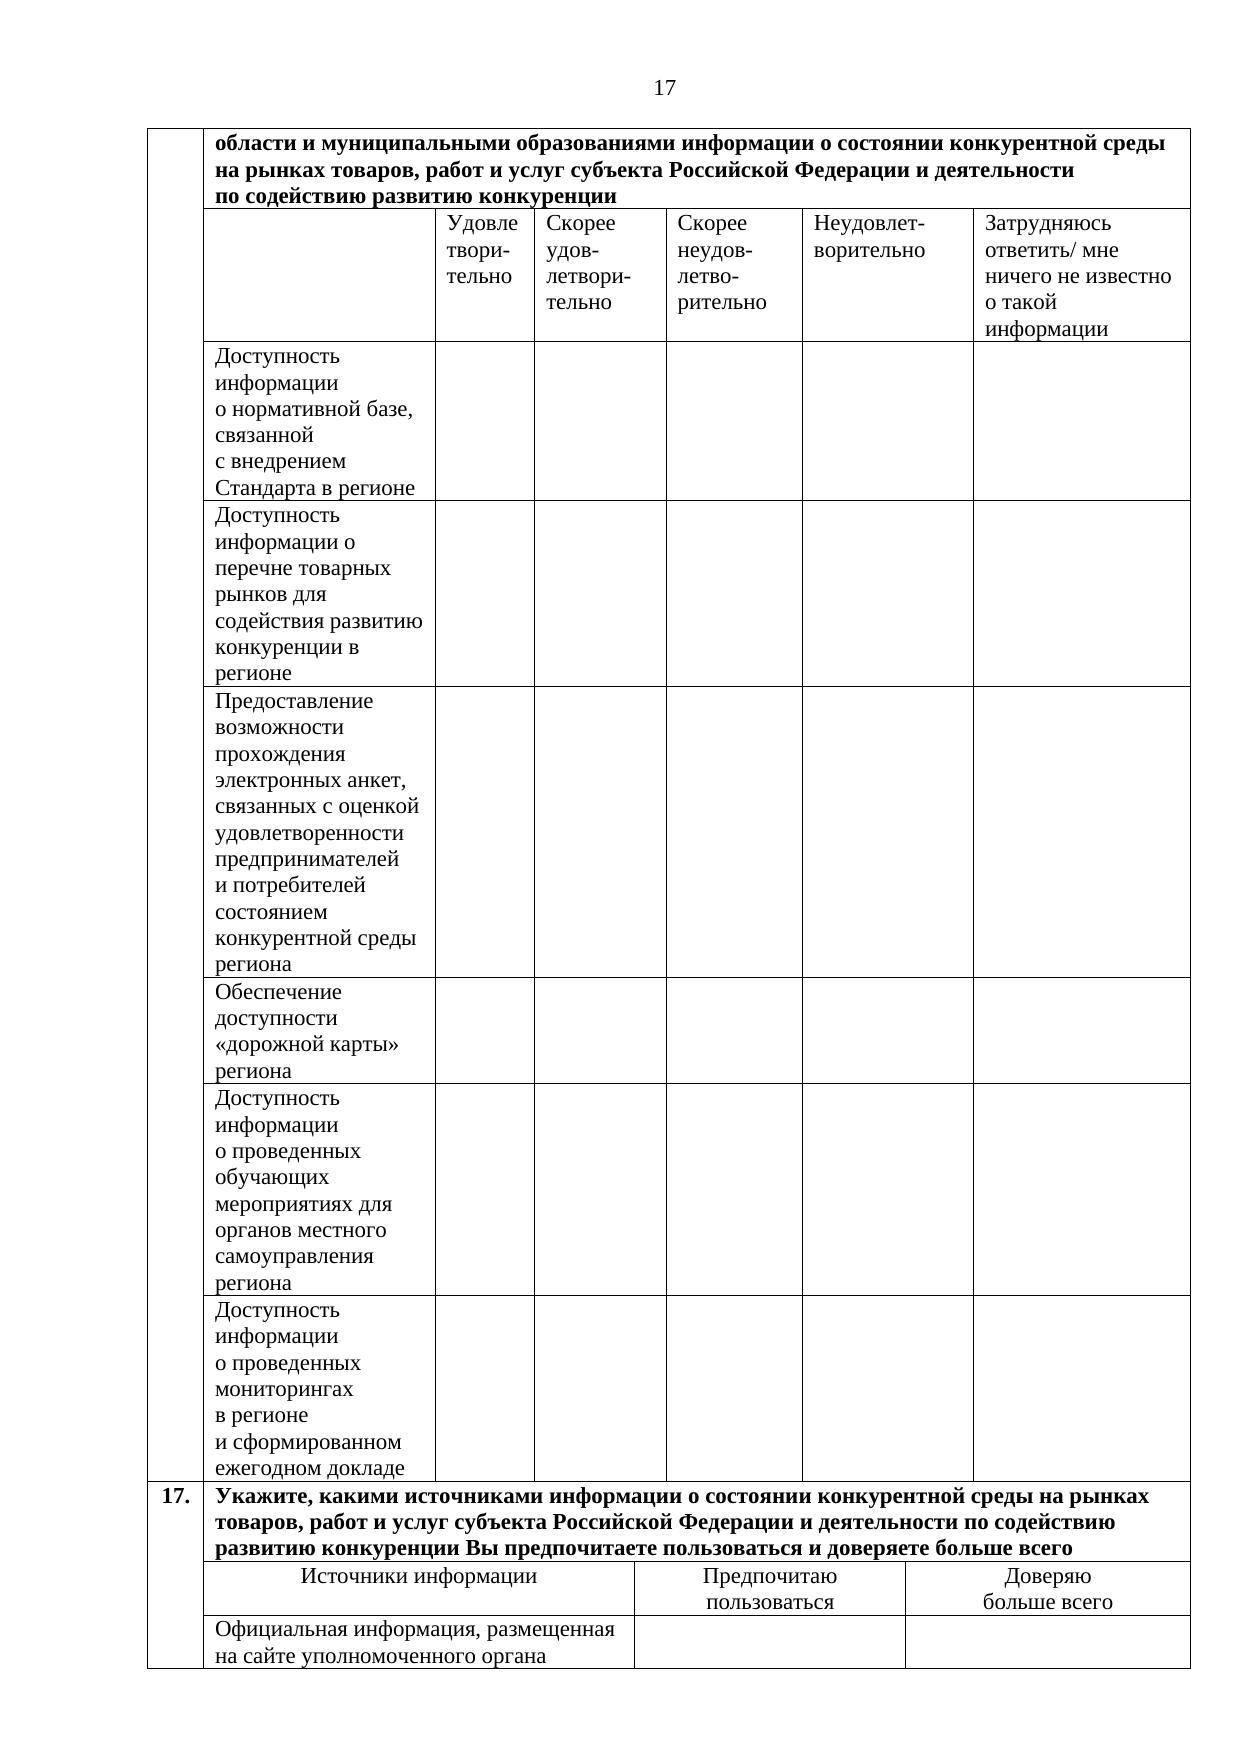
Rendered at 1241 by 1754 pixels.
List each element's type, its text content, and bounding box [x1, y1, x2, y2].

table_cell [148, 129, 203, 1481]
table_cell [436, 978, 534, 1083]
table_cell [803, 978, 973, 1083]
table_cell [667, 687, 802, 977]
table_cell [535, 978, 666, 1083]
table_cell [436, 1296, 534, 1481]
table_cell [436, 501, 534, 686]
table_cell Предпочитаю пользоваться [635, 1562, 905, 1614]
table_cell [974, 501, 1190, 686]
table_cell [535, 342, 666, 500]
table_cell Обеспечение доступности «дорожной карты» региона [204, 978, 435, 1083]
table_cell [803, 1296, 973, 1481]
table_cell Скорее неудов-летво-рительно [667, 209, 802, 341]
table_cell [535, 1296, 666, 1481]
table_cell [974, 687, 1190, 977]
table_cell [667, 1296, 802, 1481]
table_cell [974, 342, 1190, 500]
table_cell Скорее удов-летвори-тельно [535, 209, 666, 341]
table_cell Доступность информации о нормативной базе, связанной с внедрением Стандарта в регионе [204, 342, 435, 500]
table_cell [535, 501, 666, 686]
table_cell [436, 687, 534, 977]
table_cell Доступность информации о перечне товарных рынков для содействия развитию конкуренции в регионе [204, 501, 435, 686]
table_cell Источники информации [204, 1562, 634, 1614]
table_cell Удовлетвори- тельно [436, 209, 534, 341]
table_cell [436, 1084, 534, 1295]
table_cell области и муниципальными образованиями информации о состоянии конкурентной среды на рынках товаров, работ и услуг субъекта Российской Федерации и деятельности по содействию развитию конкуренции [204, 129, 1190, 208]
table_cell Доступность информации о проведенных обучающих мероприятиях для органов местного самоуправления региона [204, 1084, 435, 1295]
table_cell [204, 209, 435, 341]
table_cell [436, 342, 534, 500]
table_cell [667, 978, 802, 1083]
table_cell Официальная информация, размещенная на сайте уполномоченного органа [204, 1616, 634, 1668]
table_cell Затрудняюсь ответить/ мне ничего не известно о такой информации [974, 209, 1190, 341]
table_cell [667, 501, 802, 686]
table_cell Неудовлет-ворительно [803, 209, 973, 341]
table_cell [667, 1084, 802, 1295]
table_cell [535, 687, 666, 977]
table_cell [803, 501, 973, 686]
table_cell [906, 1616, 1190, 1668]
table_cell [974, 978, 1190, 1083]
table_cell Предоставление возможности прохождения электронных анкет, связанных с оценкой удовлетворенности предпринимателей и потребителей состоянием конкурентной среды региона [204, 687, 435, 977]
table_cell [803, 687, 973, 977]
table_cell Доверяю больше всего [906, 1562, 1190, 1614]
table_cell Доступность информации о проведенных мониторингах в регионе и сформированном ежегодном докладе [204, 1296, 435, 1481]
table_cell [667, 342, 802, 500]
table_cell 17. [148, 1482, 203, 1668]
table_cell Укажите, какими источниками информации о состоянии конкурентной среды на рынках товаров, работ и услуг субъекта Российской Федерации и деятельности по содействию развитию конкуренции Вы предпочитаете пользоваться и доверяете больше всего [204, 1482, 1190, 1561]
table_cell [535, 1084, 666, 1295]
table_cell [803, 1084, 973, 1295]
table_cell [635, 1616, 905, 1668]
table_cell [803, 342, 973, 500]
table_cell [974, 1084, 1190, 1295]
table_cell [974, 1296, 1190, 1481]
